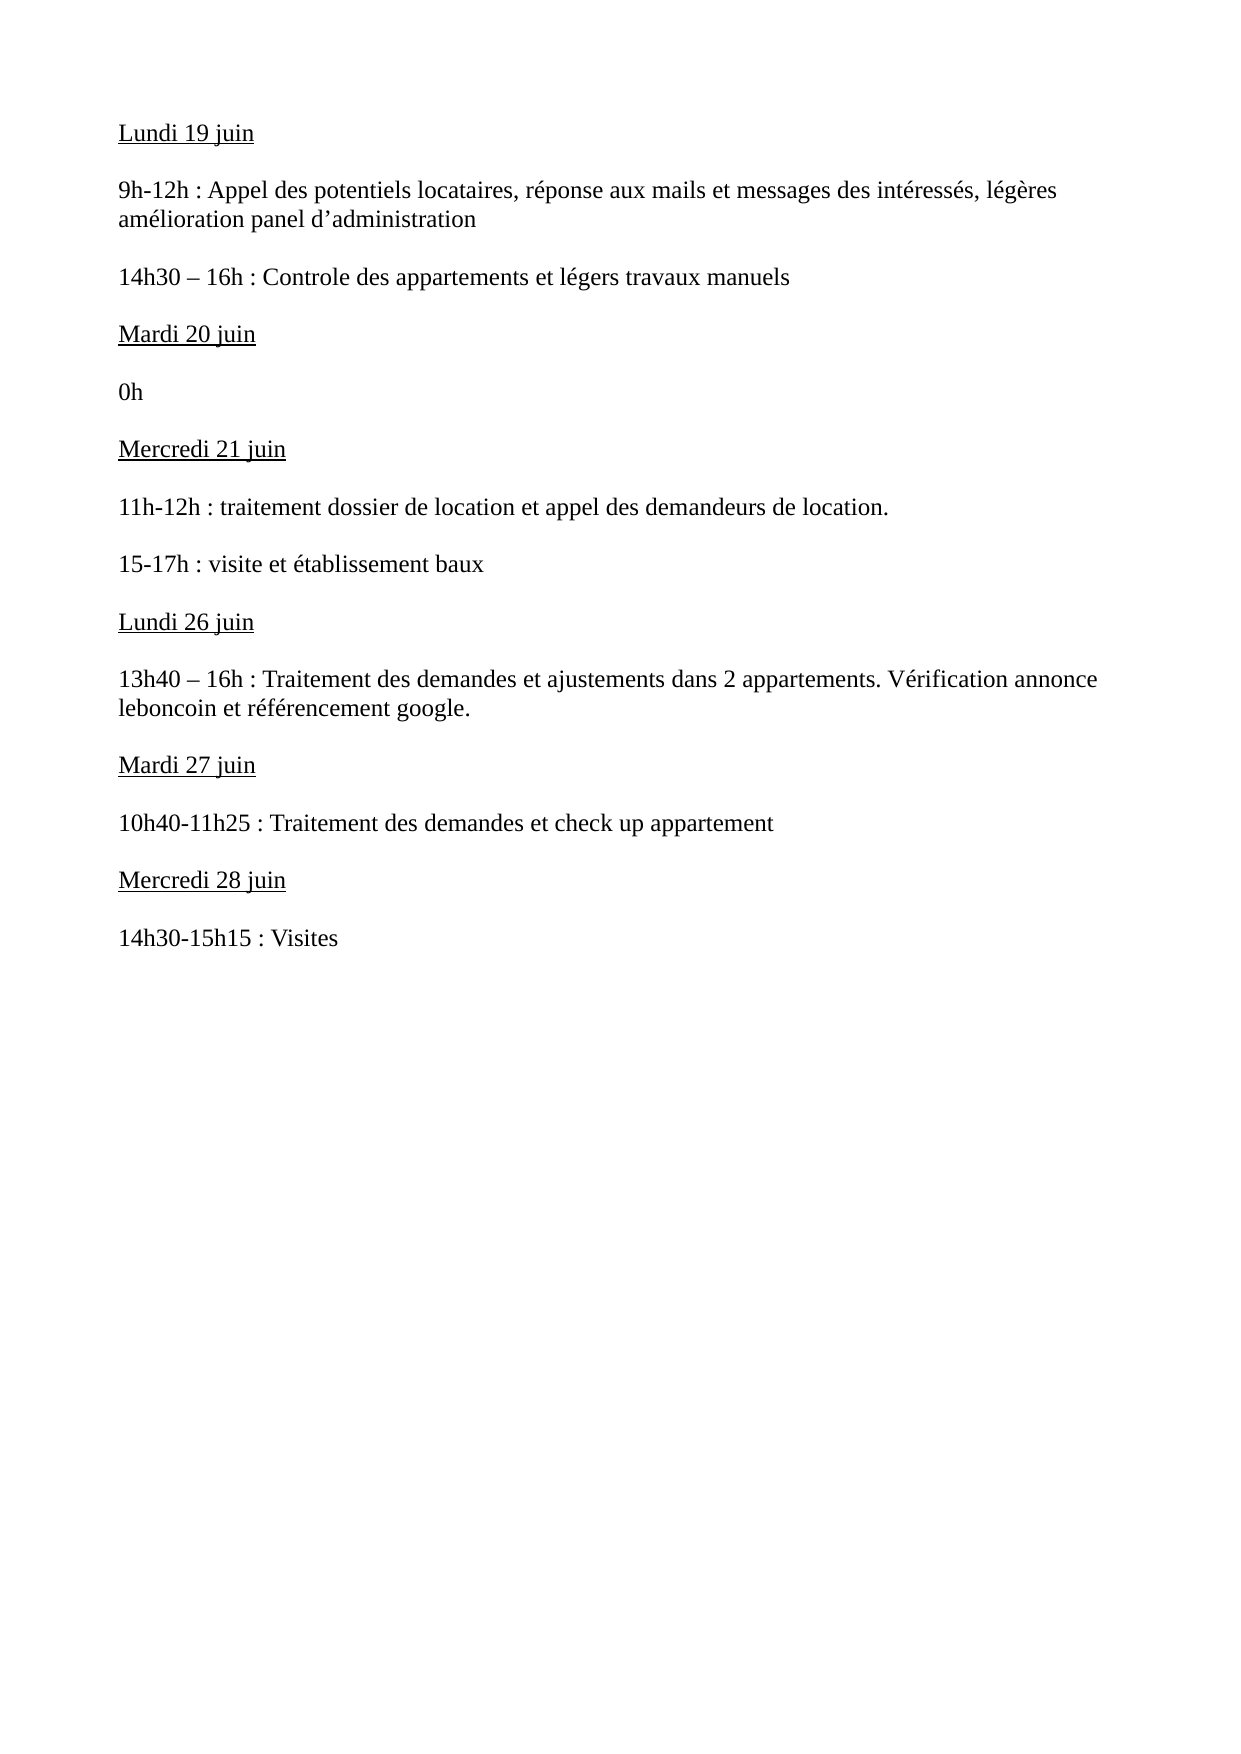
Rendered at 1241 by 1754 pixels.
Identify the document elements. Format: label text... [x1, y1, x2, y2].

text 14h30 – 16h : Controle des appartements et légers travaux manuels [118, 262, 1122, 291]
text 9h-12h : Appel des potentiels locataires, réponse aux mails et messages des intéressés, légères amélioration panel d’administration [118, 176, 1122, 233]
text Lundi 26 juin [118, 607, 1122, 636]
text 0h [118, 377, 1122, 406]
text 10h40-11h25 : Traitement des demandes et check up appartement [118, 808, 1122, 837]
text Mardi 27 juin [118, 751, 1122, 779]
text 15-17h : visite et établissement baux [118, 549, 1122, 578]
text Mardi 20 juin [118, 319, 1122, 348]
text Mercredi 28 juin [118, 866, 1122, 894]
text 13h40 – 16h : Traitement des demandes et ajustements dans 2 appartements. Vérification annonce leboncoin et référencement google. [118, 664, 1122, 722]
text Mercredi 21 juin [118, 434, 1122, 463]
text Lundi 19 juin [118, 118, 1122, 147]
text 11h-12h : traitement dossier de location et appel des demandeurs de location. [118, 492, 1122, 521]
text 14h30-15h15 : Visites [118, 923, 1122, 952]
